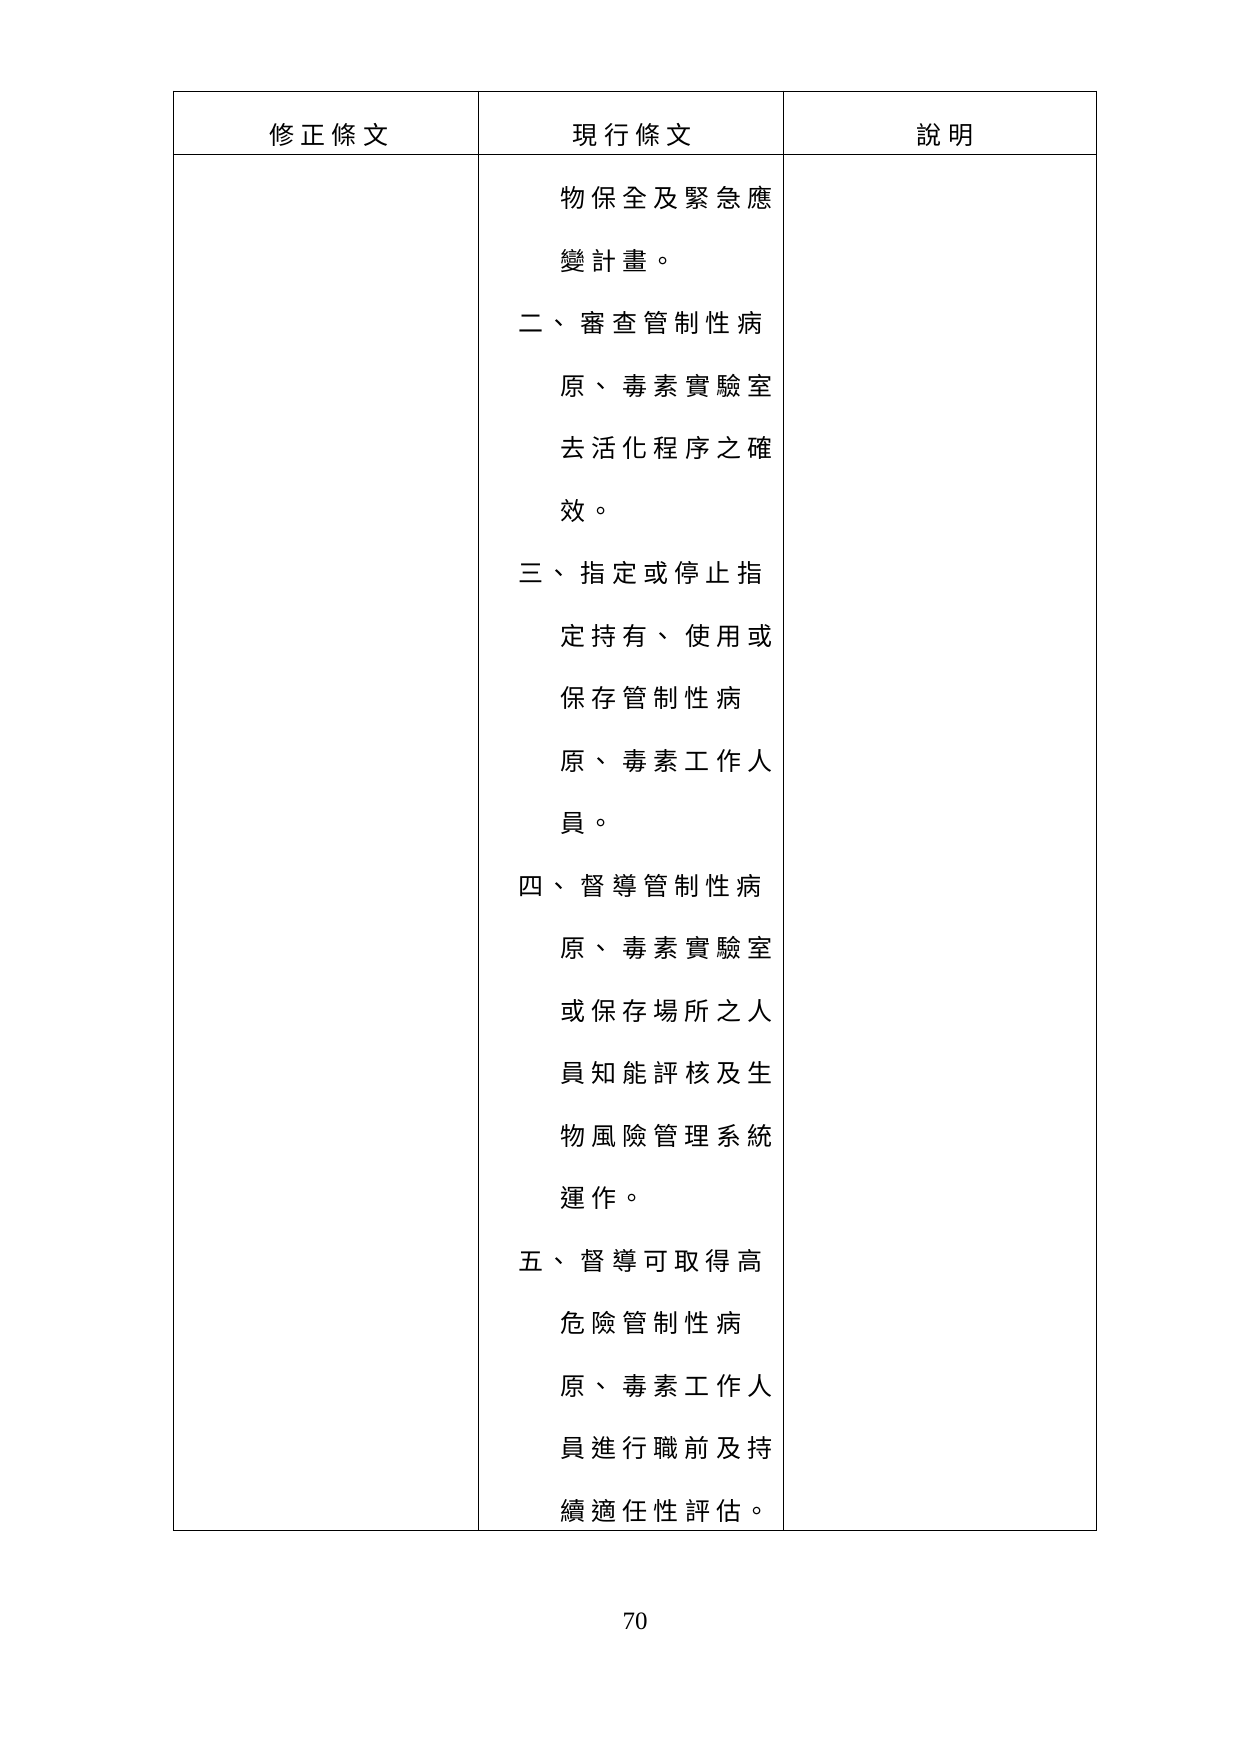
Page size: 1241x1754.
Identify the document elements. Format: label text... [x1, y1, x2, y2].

table_cell [784, 155, 1096, 1530]
table_header 修正條文 [174, 92, 478, 154]
table_cell 物保全及緊急應變計畫。 二、審查管制性病原、毒素實驗室去活化程序之確效。 三、指定或停止指定持有、使用或保存管制性病原、毒素工作人員。 四、督導管制性病原、毒素實驗室或保存場所之人員知能評核及生物風險管理系統運作。 五、督導可取得高危險管制性病原、毒素工作人員進行職前及持續適任性評估。 [479, 155, 783, 1530]
table_header 現行條文 [479, 92, 783, 154]
table_header 說明 [784, 92, 1096, 154]
table_cell [174, 155, 478, 1530]
